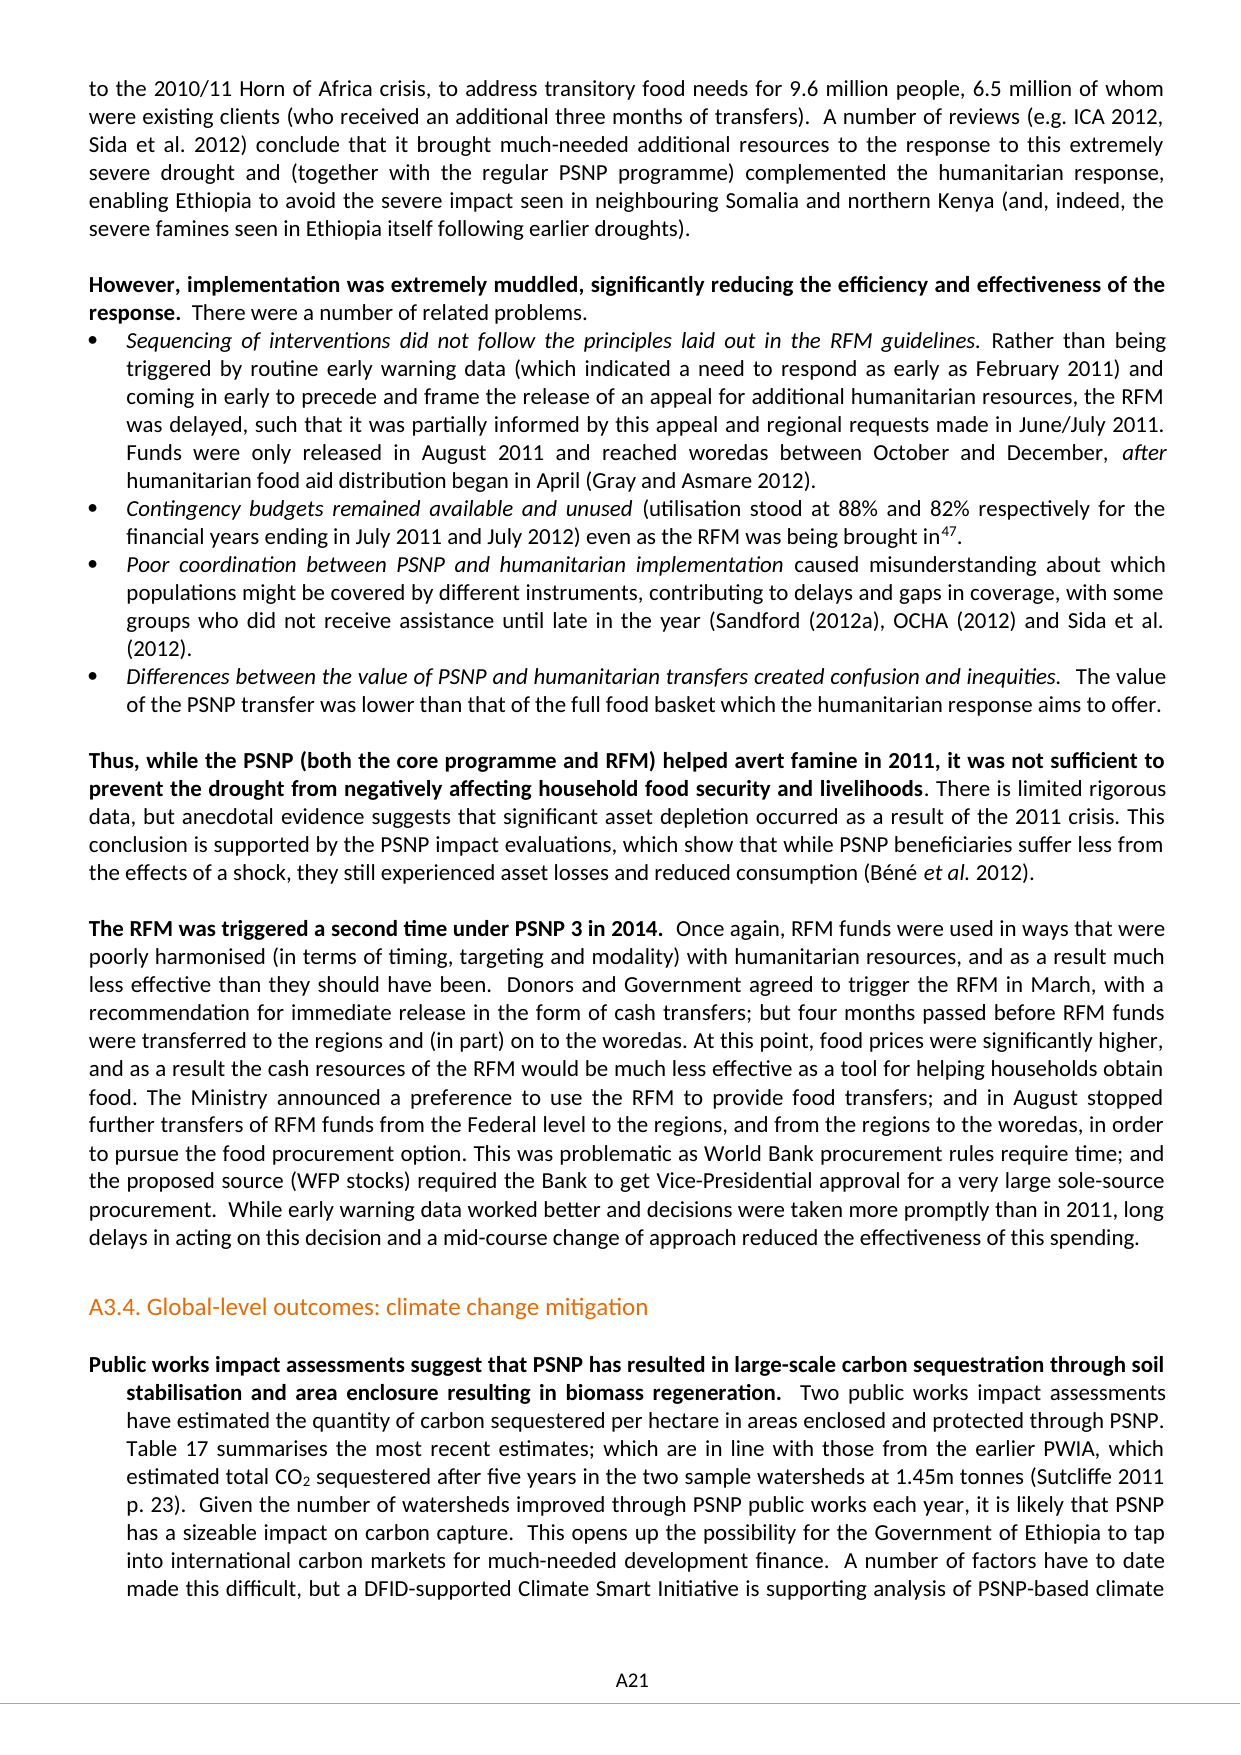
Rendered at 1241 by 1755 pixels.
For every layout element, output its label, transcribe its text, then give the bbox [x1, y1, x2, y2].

list Public works impact assessments suggest that PSNP has resulted in large-scale carbon sequestration through soil stabilisation and area enclosure resulting in biomass regeneration. Two public works impact assessments have estimated the quantity of carbon sequestered per hectare in areas enclosed and protected through PSNP. Table 17 summarises the most recent estimates; which are in line with those from the earlier PWIA, which estimated total CO2 sequestered after five years in the two sample watersheds at 1.45m tonnes (Sutcliffe 2011 p. 23). Given the number of watersheds improved through PSNP public works each year, it is likely that PSNP has a sizeable impact on carbon capture. This opens up the possibility for the Government of Ethiopia to tap into international carbon markets for much-needed development finance. A number of factors have to date made this difficult, but a DFID-supported Climate Smart Initiative is supporting analysis of PSNP-based climate [89, 1350, 1166, 1602]
subtitle to the 2010/11 Horn of Africa crisis, to address transitory food needs for 9.6 million people, 6.5 million of whom were existing clients (who received an additional three months of transfers). A number of reviews (e.g. ICA 2012, Sida et al. 2012) conclude that it brought much-needed additional resources to the response to this extremely severe drought and (together with the regular PSNP programme) complemented the humanitarian response, enabling Ethiopia to avoid the severe impact seen in neighbouring Somalia and northern Kenya (and, indeed, the severe famines seen in Ethiopia itself following earlier droughts). [89, 74, 1166, 242]
subtitle Sequencing of interventions did not follow the principles laid out in the RFM guidelines. Rather than being triggered by routine early warning data (which indicated a need to respond as early as February 2011) and coming in early to precede and frame the release of an appeal for additional humanitarian resources, the RFM was delayed, such that it was partially informed by this appeal and regional requests made in June/July 2011. Funds were only released in August 2011 and reached woredas between October and December, after humanitarian food aid distribution began in April (Gray and Asmare 2012). [89, 326, 1166, 494]
subtitle However, implementation was extremely muddled, significantly reducing the efficiency and effectiveness of the response. There were a number of related problems. [89, 270, 1166, 326]
subtitle Thus, while the PSNP (both the core programme and RFM) helped avert famine in 2011, it was not sufficient to prevent the drought from negatively affecting household food security and livelihoods. There is limited rigorous data, but anecdotal evidence suggests that significant asset depletion occurred as a result of the 2011 crisis. This conclusion is supported by the PSNP impact evaluations, which show that while PSNP beneficiaries suffer less from the effects of a shock, they still experienced asset losses and reduced consumption (Béné et al. 2012). [89, 746, 1166, 886]
subtitle Poor coordination between PSNP and humanitarian implementation caused misunderstanding about which populations might be covered by different instruments, contributing to delays and gaps in coverage, with some groups who did not receive assistance until late in the year (Sandford (2012a), OCHA (2012) and Sida et al. (2012). [89, 550, 1166, 662]
subtitle Contingency budgets remained available and unused (utilisation stood at 88% and 82% respectively for the financial years ending in July 2011 and July 2012) even as the RFM was being brought in. [89, 494, 1166, 550]
subtitle The RFM was triggered a second time under PSNP 3 in 2014. Once again, RFM funds were used in ways that were poorly harmonised (in terms of timing, targeting and modality) with humanitarian resources, and as a result much less effective than they should have been. Donors and Government agreed to trigger the RFM in March, with a recommendation for immediate release in the form of cash transfers; but four months passed before RFM funds were transferred to the regions and (in part) on to the woredas. At this point, food prices were significantly higher, and as a result the cash resources of the RFM would be much less effective as a tool for helping households obtain food. The Ministry announced a preference to use the RFM to provide food transfers; and in August stopped further transfers of RFM funds from the Federal level to the regions, and from the regions to the woredas, in order to pursue the food procurement option. This was problematic as World Bank procurement rules require time; and the proposed source (WFP stocks) required the Bank to get Vice-Presidential approval for a very large sole-source procurement. While early warning data worked better and decisions were taken more promptly than in 2011, long delays in acting on this decision and a mid-course change of approach reduced the effectiveness of this spending. [89, 914, 1166, 1251]
subtitle Differences between the value of PSNP and humanitarian transfers created confusion and inequities. The value of the PSNP transfer was lower than that of the full food basket which the humanitarian response aims to offer. [89, 662, 1166, 718]
subtitle A3.4. Global-level outcomes: climate change mitigation [89, 1291, 1166, 1322]
